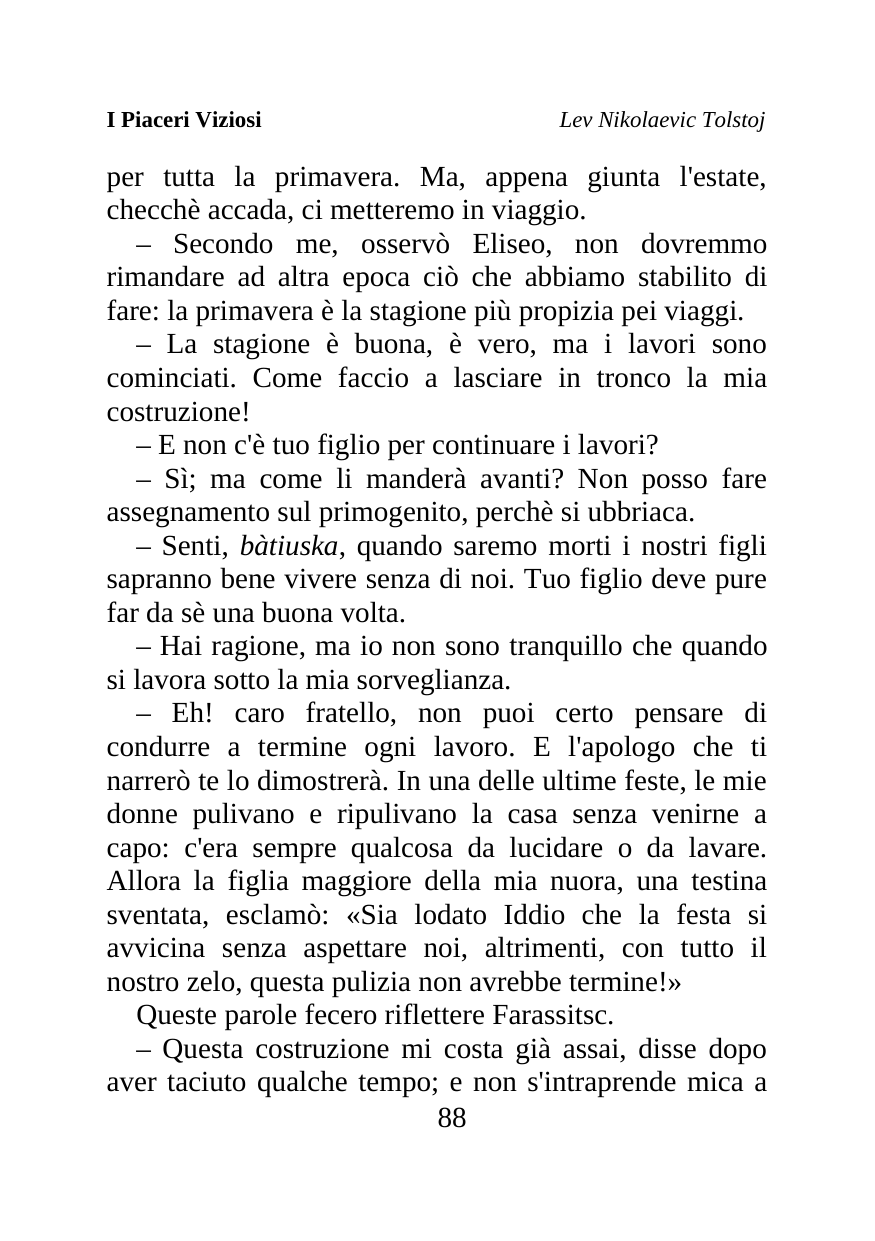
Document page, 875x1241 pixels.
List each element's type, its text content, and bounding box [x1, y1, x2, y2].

text – Secondo me, osservò Eliseo, non dovremmo rimandare ad altra epoca ciò che abbiamo stabilito di fare: la primavera è la stagione più propizia pei viaggi. [106, 226, 768, 327]
text – Hai ragione, ma io non sono tranquillo che quando si lavora sotto la mia sorveglianza. [106, 628, 768, 696]
text Queste parole fecero riflettere Farassitsc. [106, 997, 768, 1031]
text per tutta la primavera. Ma, appena giunta l'estate, checchè accada, ci metteremo in viaggio. [106, 159, 768, 226]
text – Eh! caro fratello, non puoi certo pensare di condurre a termine ogni lavoro. E l'apologo che ti narrerò te lo dimostrerà. In una delle ultime feste, le mie donne pulivano e ripulivano la casa senza venirne a capo: c'era sempre qualcosa da lucidare o da lavare. Allora la figlia maggiore della mia nuora, una testina sventata, esclamò: «Sia lodato Iddio che la festa si avvicina senza aspettare noi, altrimenti, con tutto il nostro zelo, questa pulizia non avrebbe termine!» [106, 696, 768, 997]
text – Questa costruzione mi costa già assai, disse dopo aver taciuto qualche tempo; e non s'intraprende mica a [106, 1031, 768, 1098]
text – Senti, bàtiuska, quando saremo morti i nostri figli sapranno bene vivere senza di noi. Tuo figlio deve pure far da sè una buona volta. [106, 528, 768, 628]
text – La stagione è buona, è vero, ma i lavori sono cominciati. Come faccio a lasciare in tronco la mia costruzione! [106, 327, 768, 427]
text – E non c'è tuo figlio per continuare i lavori? [106, 427, 768, 461]
text – Sì; ma come li manderà avanti? Non posso fare assegnamento sul primogenito, perchè si ubbriaca. [106, 461, 768, 528]
